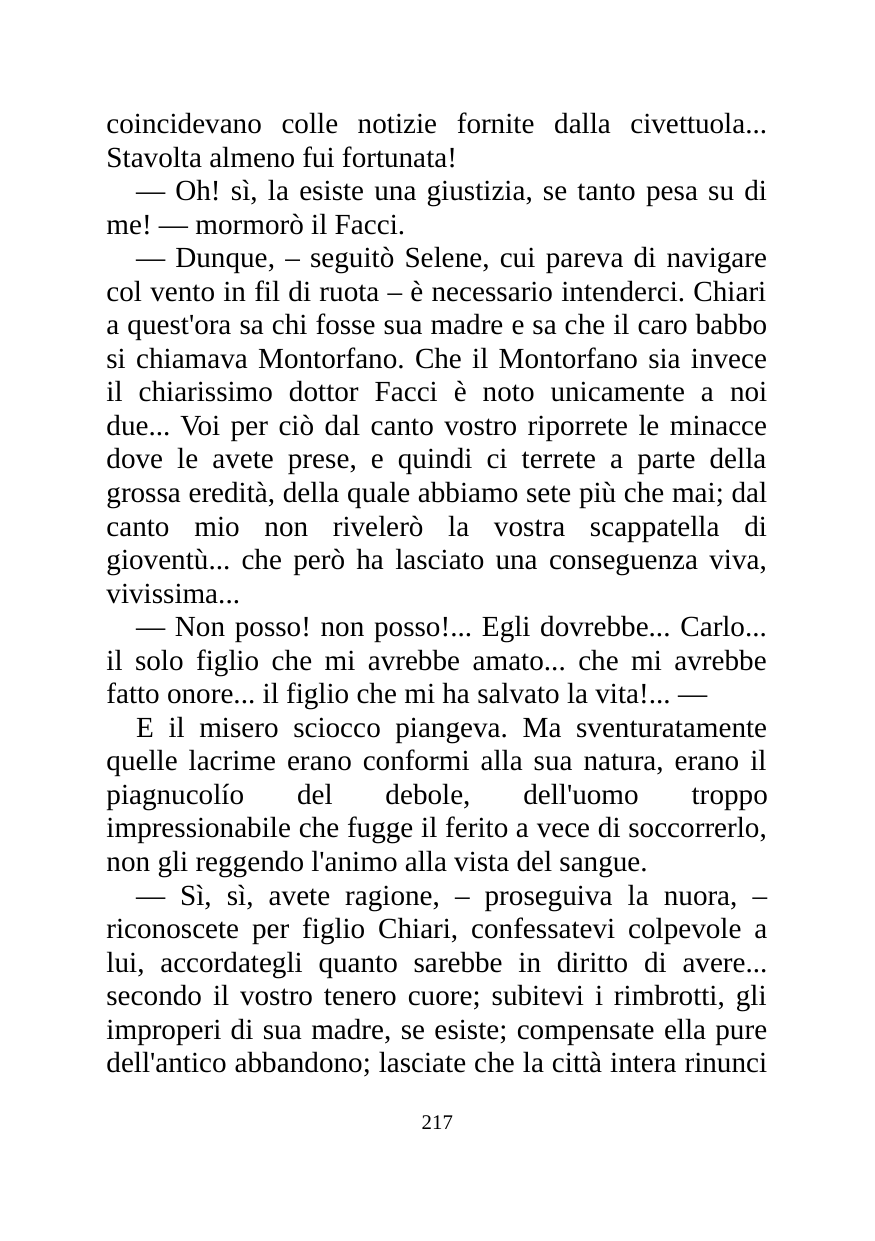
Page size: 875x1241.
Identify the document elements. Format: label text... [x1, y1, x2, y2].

text — Dunque, – seguitò Selene, cui pareva di navigare col vento in fil di ruota – è necessario intenderci. Chiari a quest'ora sa chi fosse sua madre e sa che il caro babbo si chiamava Montorfano. Che il Montorfano sia invece il chiarissimo dottor Facci è noto unicamente a noi due... Voi per ciò dal canto vostro riporrete le minacce dove le avete prese, e quindi ci terrete a parte della grossa eredità, della quale abbiamo sete più che mai; dal canto mio non rivelerò la vostra scappatella di gioventù... che però ha lasciato una conseguenza viva, vivissima... [106, 240, 768, 609]
text — Sì, sì, avete ragione, – proseguiva la nuora, – riconoscete per figlio Chiari, confessatevi colpevole a lui, accordategli quanto sarebbe in diritto di avere... secondo il vostro tenero cuore; subitevi i rimbrotti, gli improperi di sua madre, se esiste; compensate ella pure dell'antico abbandono; lasciate che la città intera rinunci [106, 878, 768, 1079]
text — Non posso! non posso!... Egli dovrebbe... Carlo... il solo figlio che mi avrebbe amato... che mi avrebbe fatto onore... il figlio che mi ha salvato la vita!... — [106, 609, 768, 710]
text — Oh! sì, la esiste una giustizia, se tanto pesa su di me! — mormorò il Facci. [106, 173, 768, 240]
text coincidevano colle notizie fornite dalla civettuola... Stavolta almeno fui fortunata! [106, 106, 768, 173]
text E il misero sciocco piangeva. Ma sventuratamente quelle lacrime erano conformi alla sua natura, erano il piagnucolío del debole, dell'uomo troppo impressionabile che fugge il ferito a vece di soccorrerlo, non gli reggendo l'animo alla vista del sangue. [106, 710, 768, 878]
